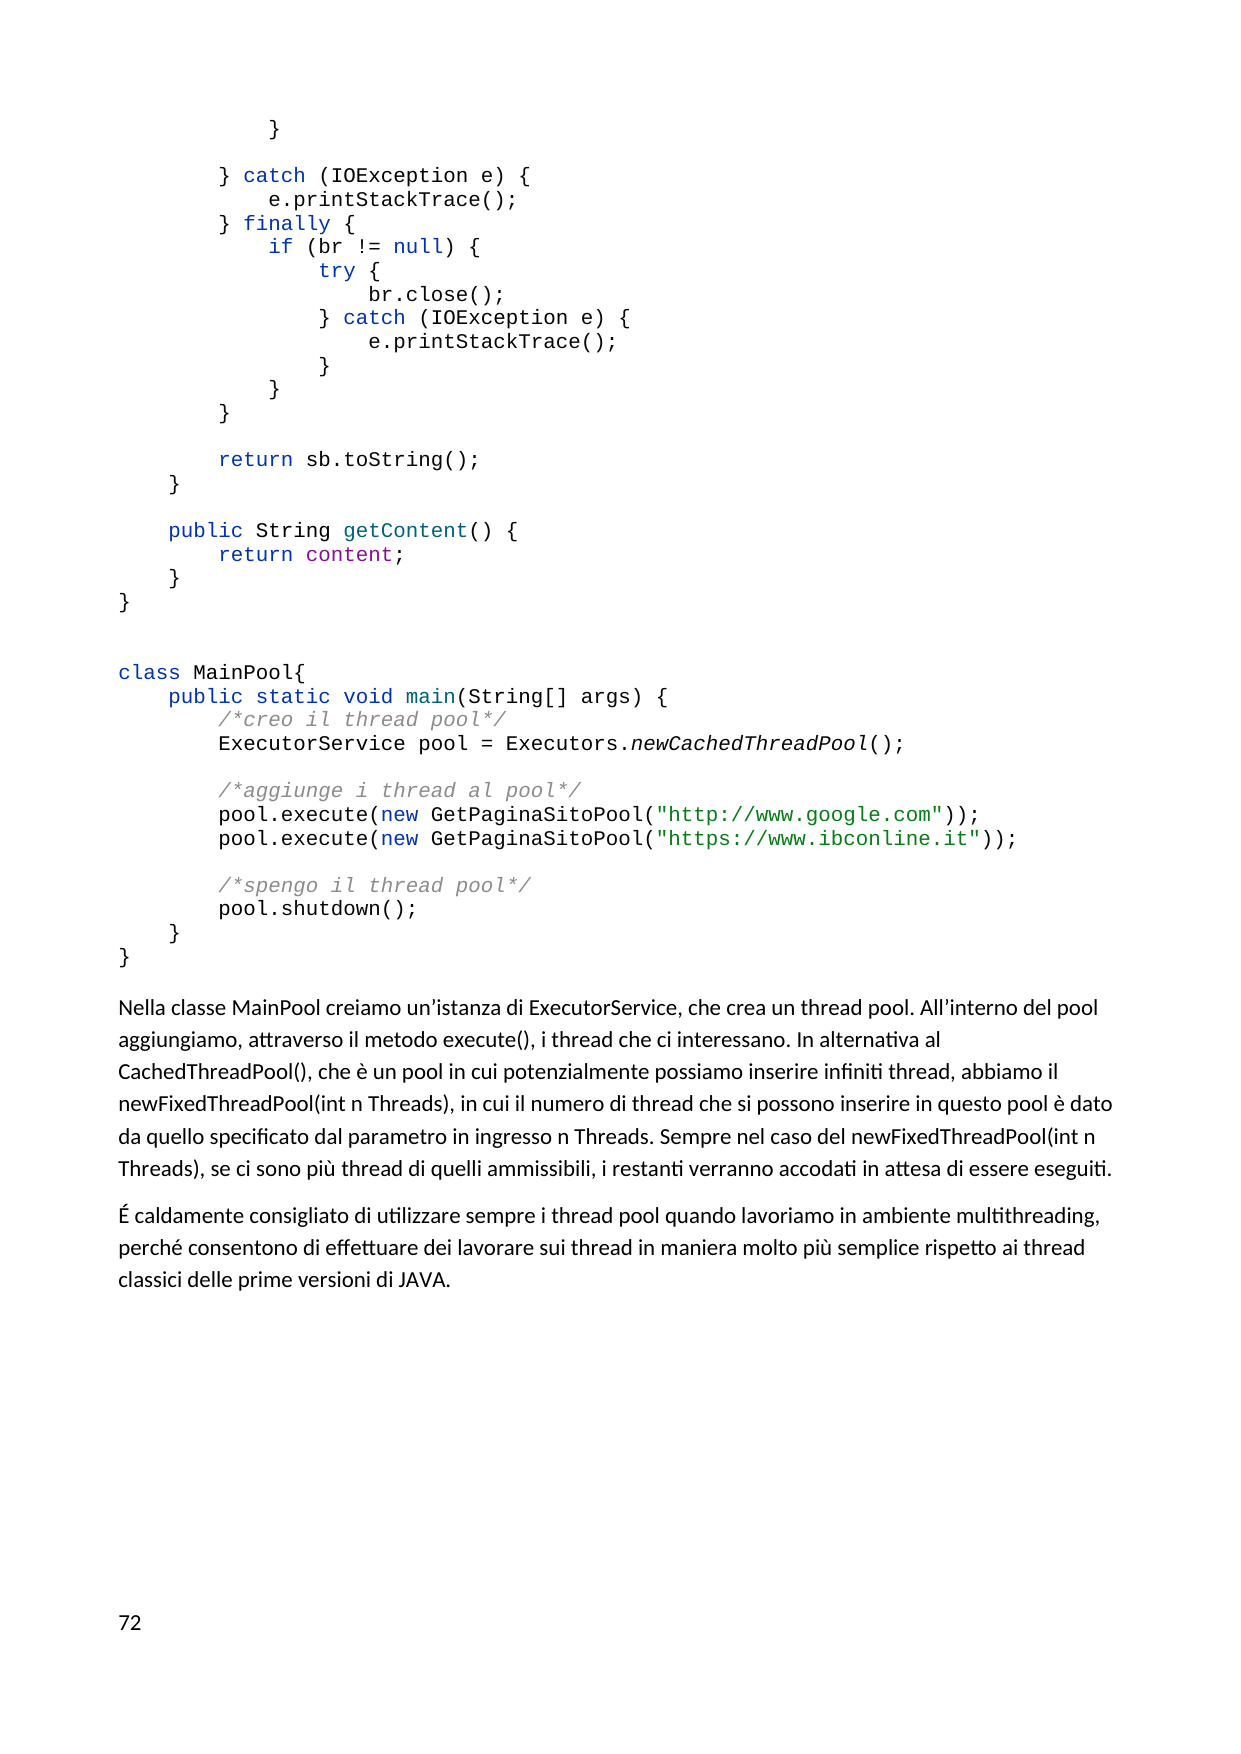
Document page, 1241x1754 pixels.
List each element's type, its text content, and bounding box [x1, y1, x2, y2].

text É caldamente consigliato di utilizzare sempre i thread pool quando lavoriamo in ambiente multithreading, perché consentono di effettuare dei lavorare sui thread in maniera molto più semplice rispetto ai thread classici delle prime versioni di JAVA. [118, 1201, 1122, 1293]
text } } catch (IOException e) { e.printStackTrace(); } finally { if (br != null) { try { br.close(); } catch (IOException e) { e.printStackTrace(); } } } return sb.toString(); } public String getContent() { return content; } } class MainPool{ public static void main(String[] args) { /*creo il thread pool*/ ExecutorService pool = Executors.newCachedThreadPool(); /*aggiunge i thread al pool*/ pool.execute(new GetPaginaSitoPool("http://www.google.com")); pool.execute(new GetPaginaSitoPool("https://www.ibconline.it")); /*spengo il thread pool*/ pool.shutdown(); } } [118, 118, 1122, 969]
text Nella classe MainPool creiamo un’istanza di ExecutorService, che crea un thread pool. All’interno del pool aggiungiamo, attraverso il metodo execute(), i thread che ci interessano. In alternativa al CachedThreadPool(), che è un pool in cui potenzialmente possiamo inserire infiniti thread, abbiamo il newFixedThreadPool(int n Threads), in cui il numero di thread che si possono inserire in questo pool è dato da quello specificato dal parametro in ingresso n Threads. Sempre nel caso del newFixedThreadPool(int n Threads), se ci sono più thread di quelli ammissibili, i restanti verranno accodati in attesa di essere eseguiti. [118, 993, 1122, 1182]
